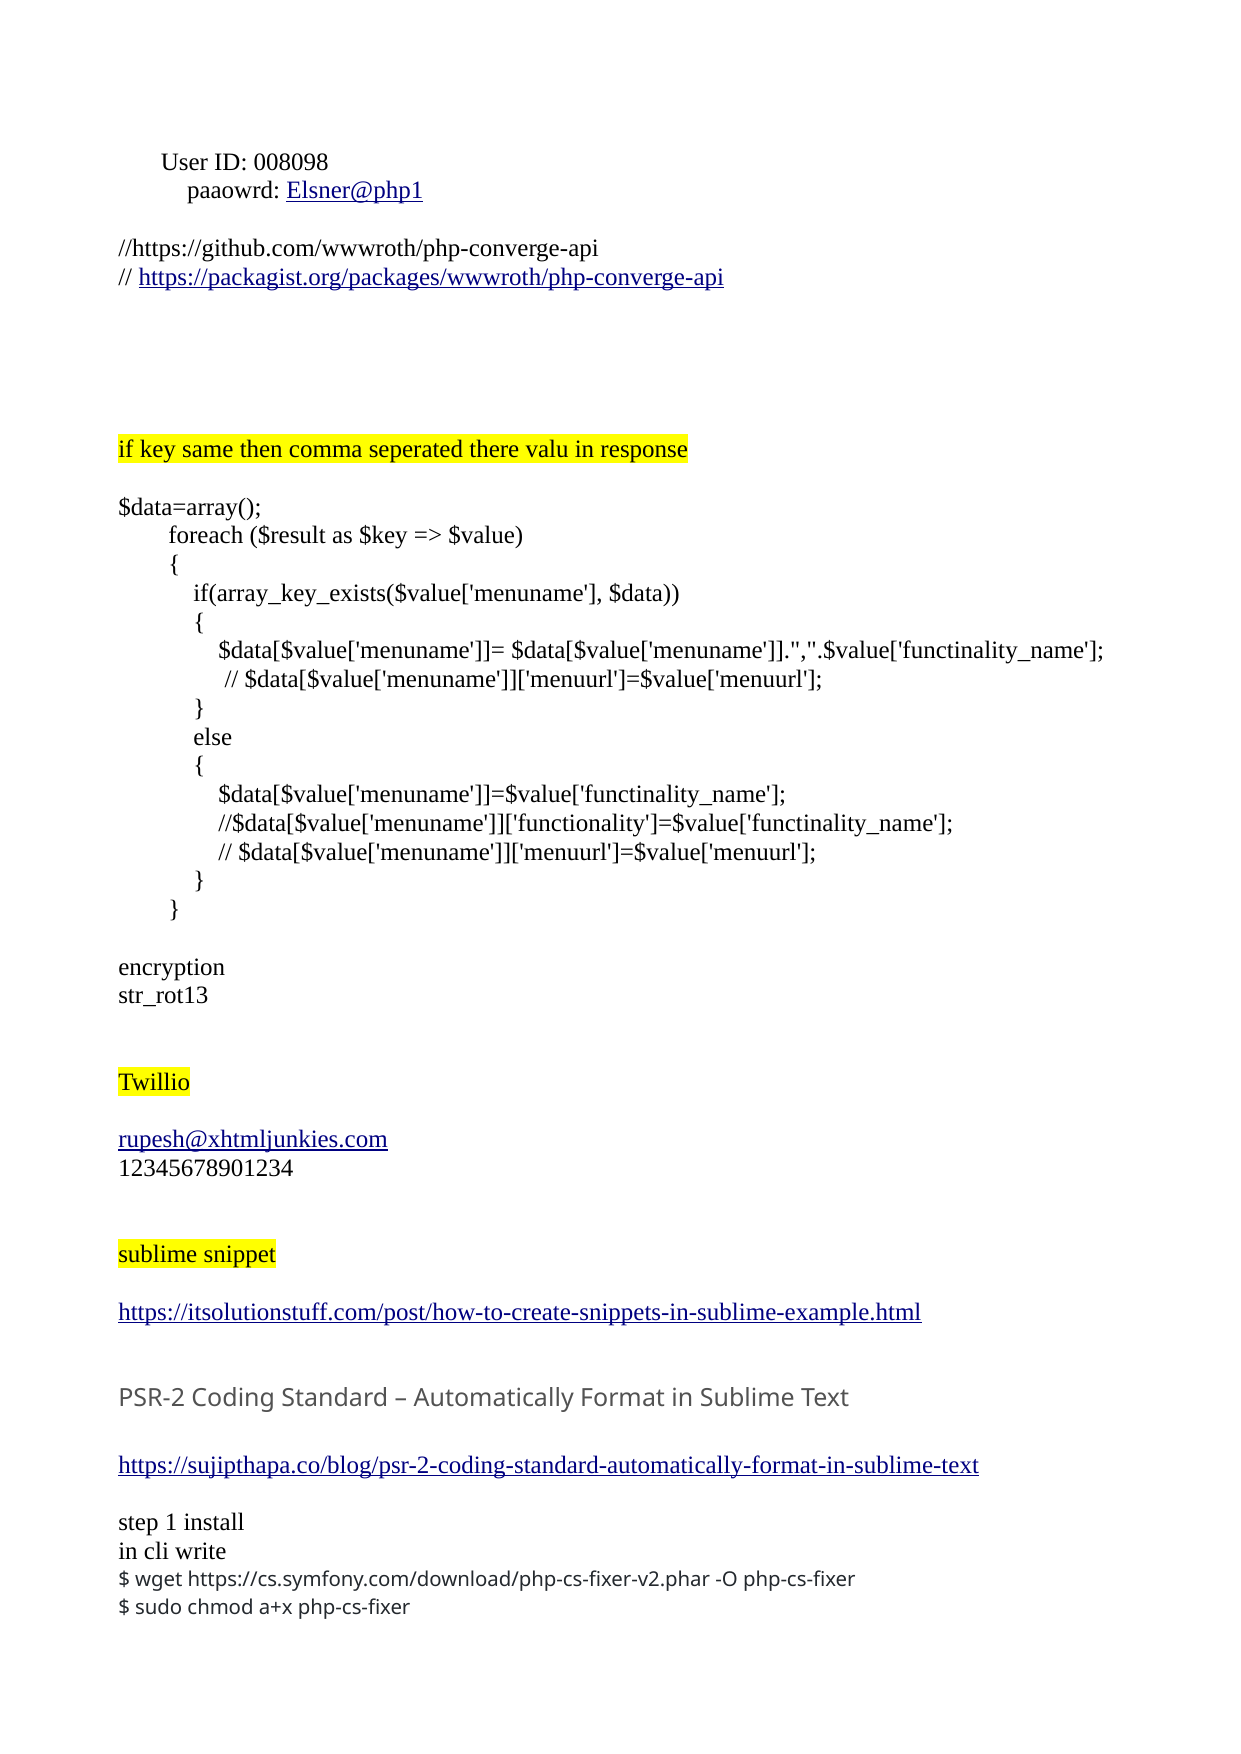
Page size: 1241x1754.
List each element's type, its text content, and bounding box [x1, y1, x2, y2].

text https://itsolutionstuff.com/post/how-to-create-snippets-in-sublime-example.html [118, 1297, 1122, 1326]
text in cli write [118, 1536, 1122, 1565]
text Twillio [118, 1067, 1122, 1096]
text // $data[$value['menuname']]['menuurl']=$value['menuurl']; [118, 837, 1122, 866]
text //https://github.com/wwwroth/php-converge-api [118, 233, 1122, 262]
text } [118, 894, 1122, 923]
text { [118, 751, 1122, 779]
text //$data[$value['menuname']]['functionality']=$value['functinality_name']; [118, 808, 1122, 837]
text else [118, 722, 1122, 751]
text str_rot13 [118, 981, 1122, 1009]
subtitle PSR-2 Coding Standard – Automatically Format in Sublime Text [118, 1379, 1122, 1413]
text $ sudo chmod a+x php-cs-fixer [118, 1593, 1122, 1620]
text 12345678901234 [118, 1153, 1122, 1182]
text { [118, 549, 1122, 578]
text } [118, 693, 1122, 722]
text $ wget https://cs.symfony.com/download/php-cs-fixer-v2.phar -O php-cs-fixer [118, 1565, 1122, 1593]
text // https://packagist.org/packages/wwwroth/php-converge-api [118, 262, 1122, 291]
text { [118, 607, 1122, 636]
text sublime snippet [118, 1239, 1122, 1268]
text if(array_key_exists($value['menuname'], $data)) [118, 578, 1122, 607]
text foreach ($result as $key => $value) [118, 521, 1122, 549]
text https://sujipthapa.co/blog/psr-2-coding-standard-automatically-format-in-sublime-text [118, 1450, 1122, 1479]
text $data=array(); [118, 492, 1122, 521]
text step 1 install [118, 1507, 1122, 1536]
text $data[$value['menuname']]= $data[$value['menuname']].",".$value['functinality_name']; [118, 636, 1122, 664]
text paaowrd: Elsner@php1 [118, 176, 1122, 204]
text rupesh@xhtmljunkies.com [118, 1124, 1122, 1153]
text } [118, 866, 1122, 894]
text if key same then comma seperated there valu in response [118, 434, 1122, 463]
text encryption [118, 952, 1122, 981]
text $data[$value['menuname']]=$value['functinality_name']; [118, 779, 1122, 808]
text // $data[$value['menuname']]['menuurl']=$value['menuurl']; [118, 664, 1122, 693]
text User ID: 008098 [118, 147, 1122, 176]
